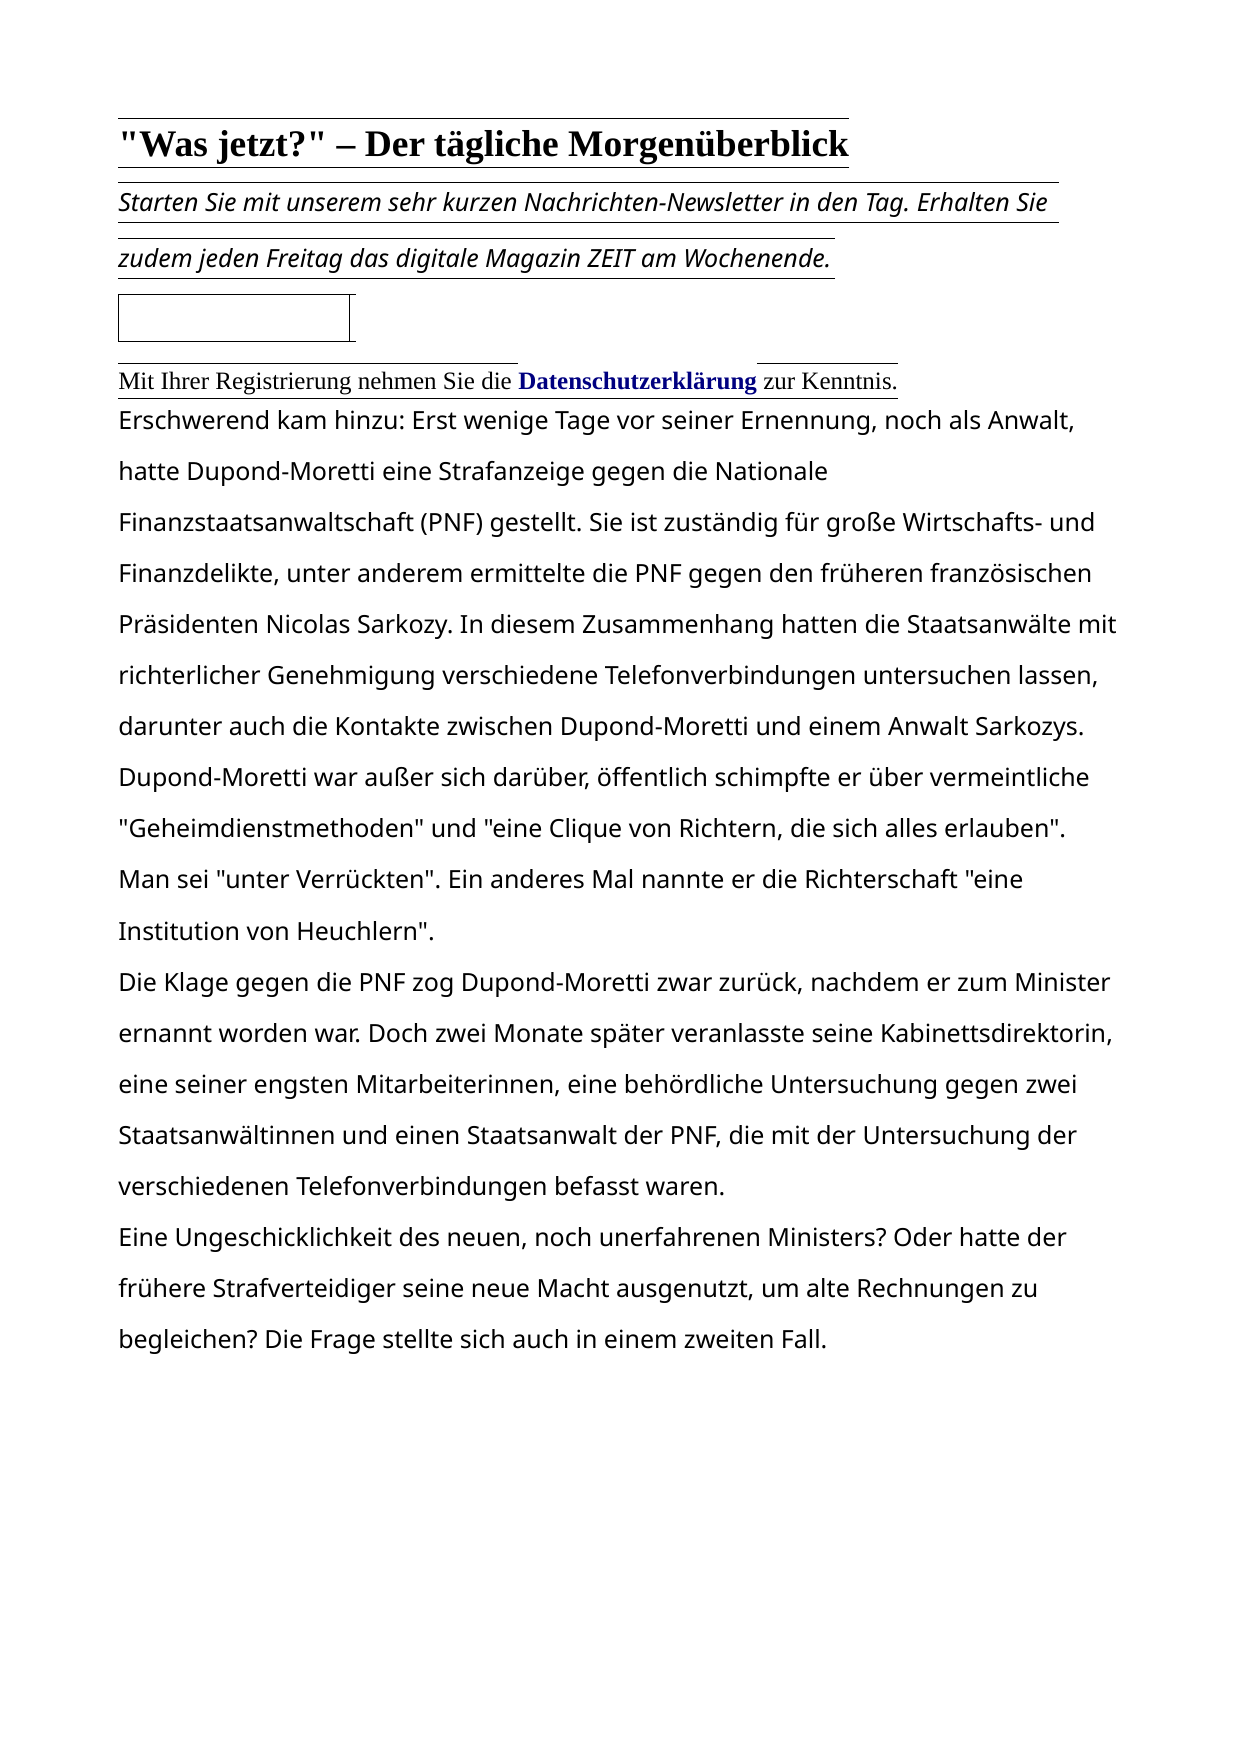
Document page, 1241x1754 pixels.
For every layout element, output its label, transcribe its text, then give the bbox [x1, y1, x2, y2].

text Die Klage gegen die PNF zog Dupond-Moretti zwar zurück, nachdem er zum Minister ernannt worden war. Doch zwei Monate später veranlasste seine Kabinettsdirektorin, eine seiner engsten Mitarbeiterinnen, eine behördliche Untersuchung gegen zwei Staatsanwältinnen und einen Staatsanwalt der PNF, die mit der Untersuchung der verschiedenen Telefonverbindungen befasst waren. [118, 964, 1122, 1202]
text Eine Ungeschicklichkeit des neuen, noch unerfahrenen Ministers? Oder hatte der frühere Strafverteidiger seine neue Macht ausgenutzt, um alte Rechnungen zu begleichen? Die Frage stellte sich auch in einem zweiten Fall. [118, 1219, 1122, 1356]
text Mit Ihrer Registrierung nehmen Sie die Datenschutzerklärung zur Kenntnis. [118, 363, 1122, 398]
subtitle "Was jetzt?" – Der tägliche Morgenüberblick [118, 118, 1122, 167]
text Erschwerend kam hinzu: Erst wenige Tage vor seiner Ernennung, noch als Anwalt, hatte Dupond-Moretti eine Strafanzeige gegen die Nationale Finanzstaatsanwaltschaft (PNF) gestellt. Sie ist zuständig für große Wirtschafts- und Finanzdelikte, unter anderem ermittelte die PNF gegen den früheren französischen Präsidenten Nicolas Sarkozy. In diesem Zusammenhang hatten die Staatsanwälte mit richterlicher Genehmigung verschiedene Telefonverbindungen untersuchen lassen, darunter auch die Kontakte zwischen Dupond-Moretti und einem Anwalt Sarkozys. Dupond-Moretti war außer sich darüber, öffentlich schimpfte er über vermeintliche "Geheimdienstmethoden" und "eine Clique von Richtern, die sich alles erlauben". Man sei "unter Verrückten". Ein anderes Mal nannte er die Richterschaft "eine Institution von Heuchlern". [118, 403, 1122, 947]
text Starten Sie mit unserem sehr kurzen Nachrichten-Newsletter in den Tag. Erhalten Sie zudem jeden Freitag das digitale Magazin ZEIT am Wochenende. [118, 182, 1122, 278]
